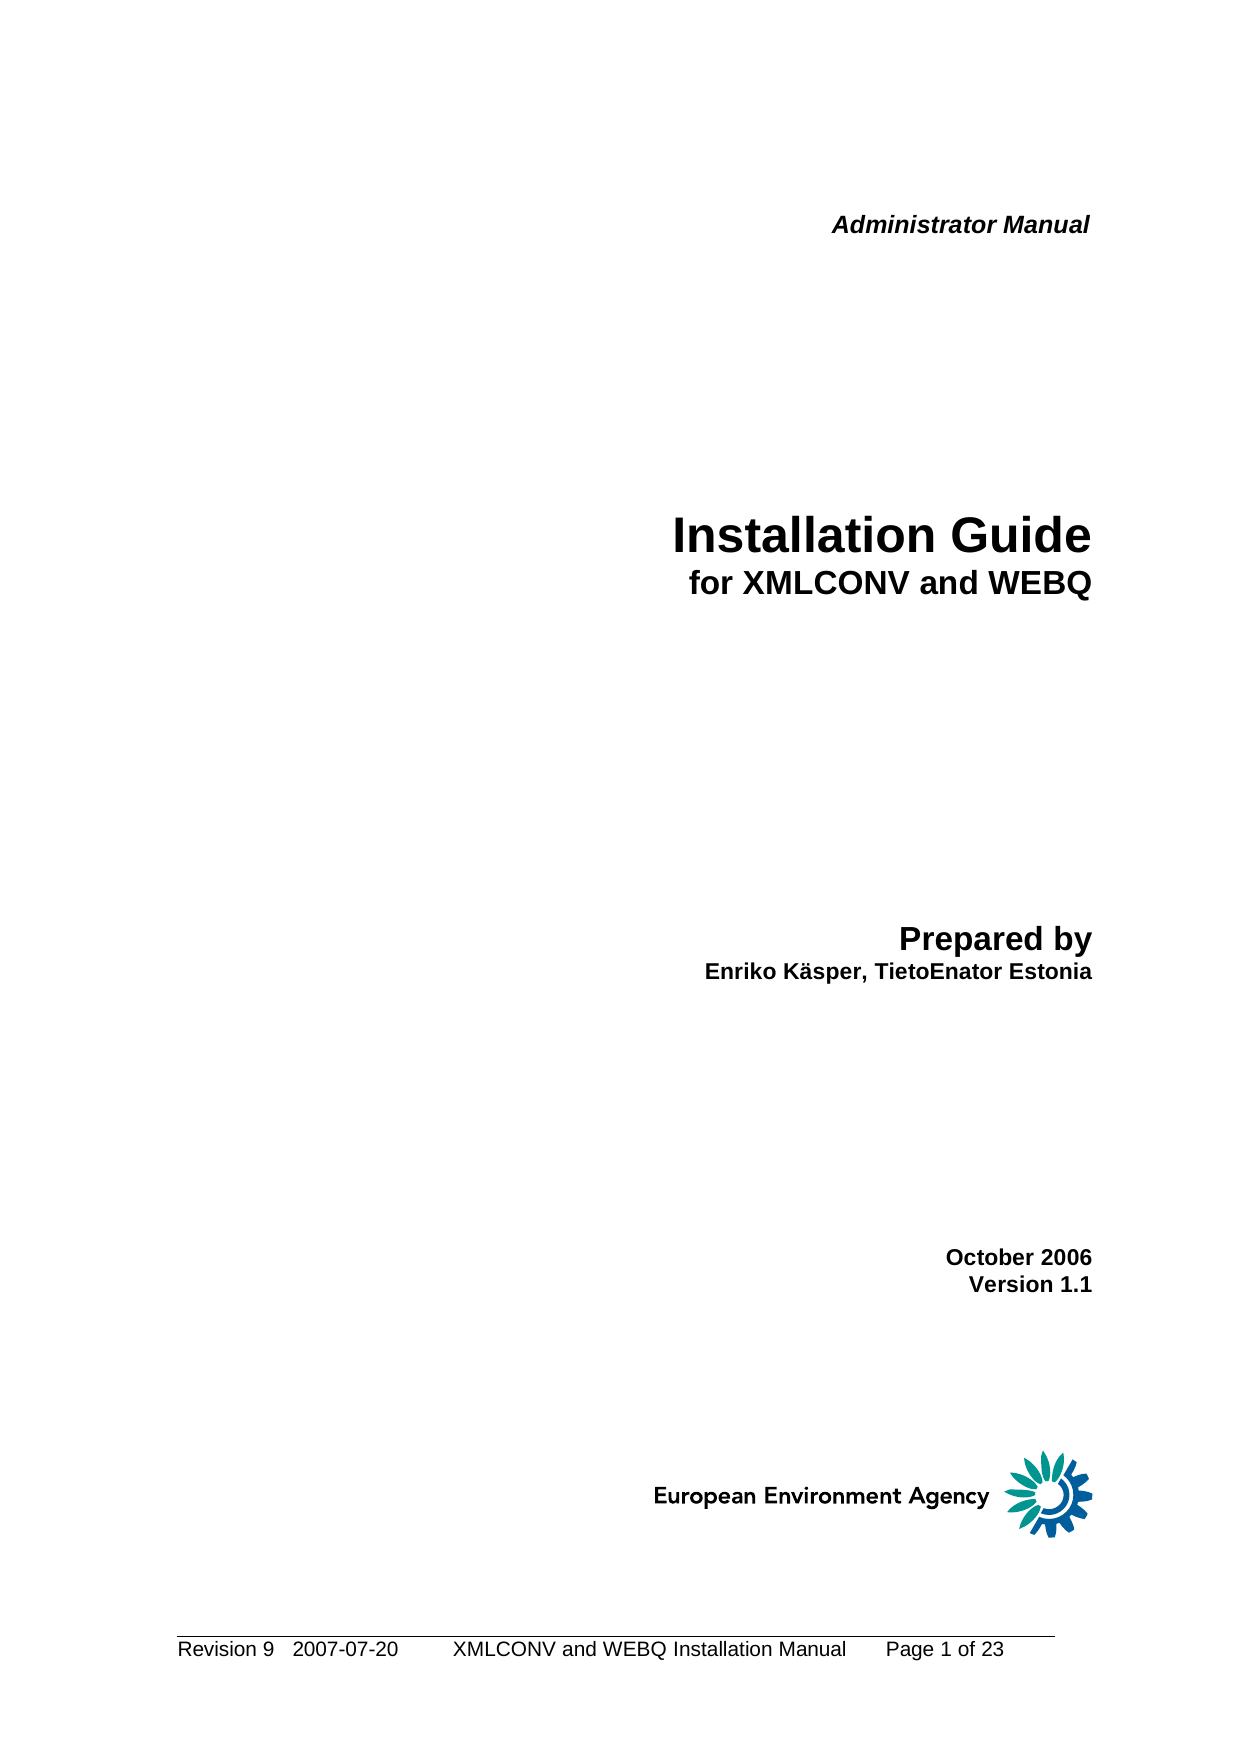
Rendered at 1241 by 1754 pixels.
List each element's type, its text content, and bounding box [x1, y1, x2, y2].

title Version 1.1 [177, 1271, 1092, 1298]
text Administrator Manual [177, 210, 1092, 239]
title Installation Guide [177, 506, 1092, 563]
subtitle for XMLCONV and WEBQ [177, 563, 1092, 602]
title October 2006 [177, 1244, 1092, 1271]
title Enriko Käsper, TietoEnator Estonia [177, 957, 1092, 984]
subtitle Prepared by [177, 919, 1092, 957]
